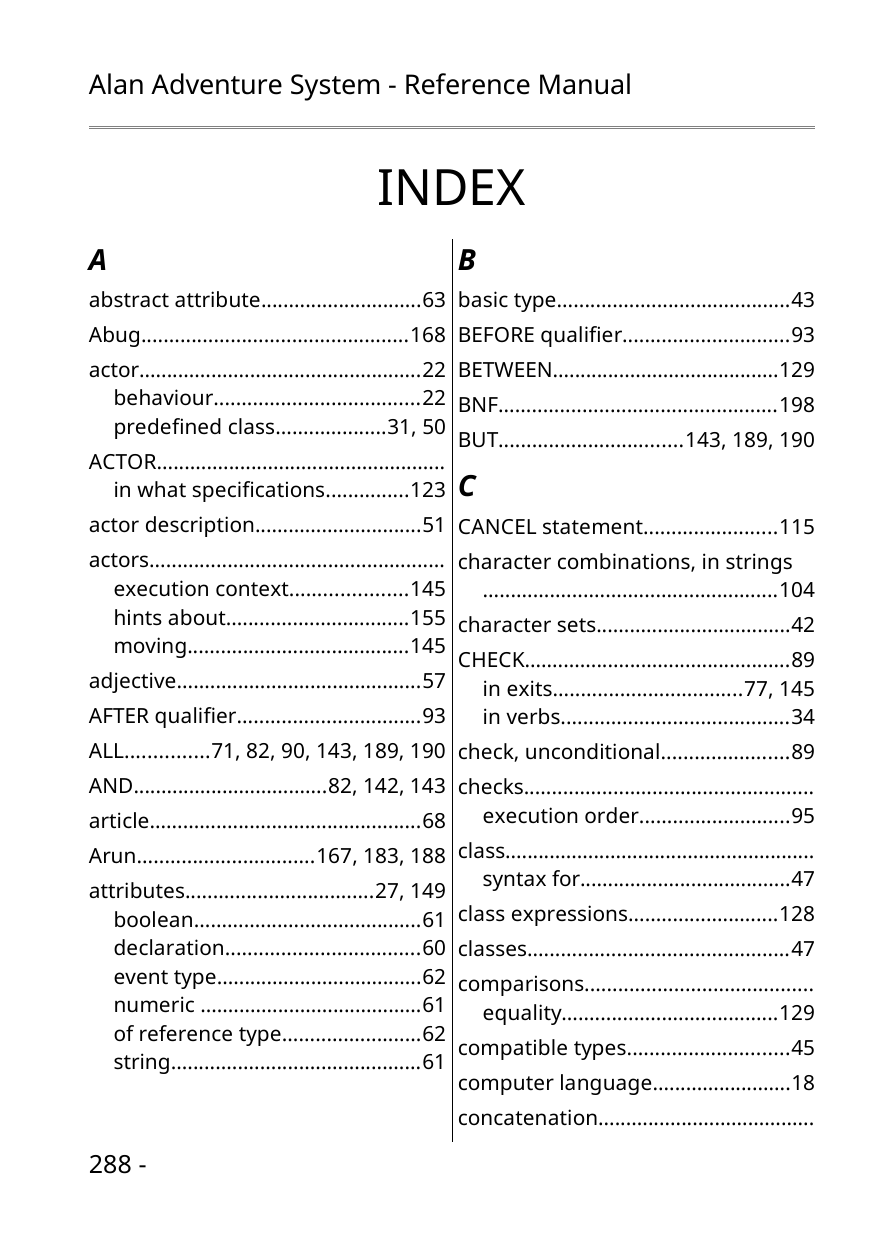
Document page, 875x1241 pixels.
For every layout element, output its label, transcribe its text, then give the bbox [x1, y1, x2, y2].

text BUT 143, 189, 190 [458, 425, 815, 453]
text article 68 [88, 806, 446, 834]
text BNF 198 [458, 390, 815, 418]
text compatible types 45 [458, 1033, 815, 1061]
text computer language 18 [458, 1068, 815, 1096]
text execution context 145 [113, 574, 446, 602]
text in what specifications 123 [113, 475, 446, 504]
text moving 145 [113, 631, 446, 659]
text INDEX [88, 152, 815, 220]
text basic type 43 [458, 285, 815, 313]
text execution order 95 [482, 801, 815, 829]
text predefined class 31, 50 [113, 412, 446, 440]
text class expressions 128 [458, 899, 815, 928]
text AFTER qualifier 93 [88, 701, 446, 729]
text actor 22 [88, 355, 446, 383]
text declaration 60 [113, 933, 446, 962]
text in verbs 34 [482, 702, 815, 731]
text classes 47 [458, 934, 815, 963]
text ALL 71, 82, 90, 143, 189, 190 [88, 736, 446, 764]
text Arun 167, 183, 188 [88, 841, 446, 869]
text C [458, 466, 815, 505]
text concatenation [458, 1103, 815, 1131]
text numeric 61 [113, 990, 446, 1019]
text BETWEEN 129 [458, 355, 815, 383]
text ACTOR [88, 447, 446, 475]
text character combinations, in strings 104 [458, 547, 815, 604]
text character sets 42 [458, 610, 815, 639]
text comparisons [458, 969, 815, 998]
text equality 129 [482, 998, 815, 1026]
text event type 62 [113, 962, 446, 990]
text CHECK 89 [458, 645, 815, 674]
text syntax for 47 [482, 864, 815, 893]
text class [458, 836, 815, 864]
text actors [88, 545, 446, 574]
text in exits 77, 145 [482, 674, 815, 702]
text of reference type 62 [113, 1019, 446, 1047]
text behaviour 22 [113, 383, 446, 412]
text Abug 168 [88, 320, 446, 348]
text boolean 61 [113, 904, 446, 933]
text AND 82, 142, 143 [88, 771, 446, 799]
text BEFORE qualifier 93 [458, 320, 815, 348]
text abstract attribute 63 [88, 285, 446, 313]
text CANCEL statement 115 [458, 512, 815, 540]
text hints about 155 [113, 602, 446, 631]
text attributes 27, 149 [88, 876, 446, 904]
text string 61 [113, 1047, 446, 1076]
text adjective 57 [88, 666, 446, 694]
text checks [458, 772, 815, 801]
text A [88, 239, 446, 278]
text check, unconditional 89 [458, 737, 815, 766]
text actor description 51 [88, 510, 446, 539]
text B [458, 239, 815, 278]
